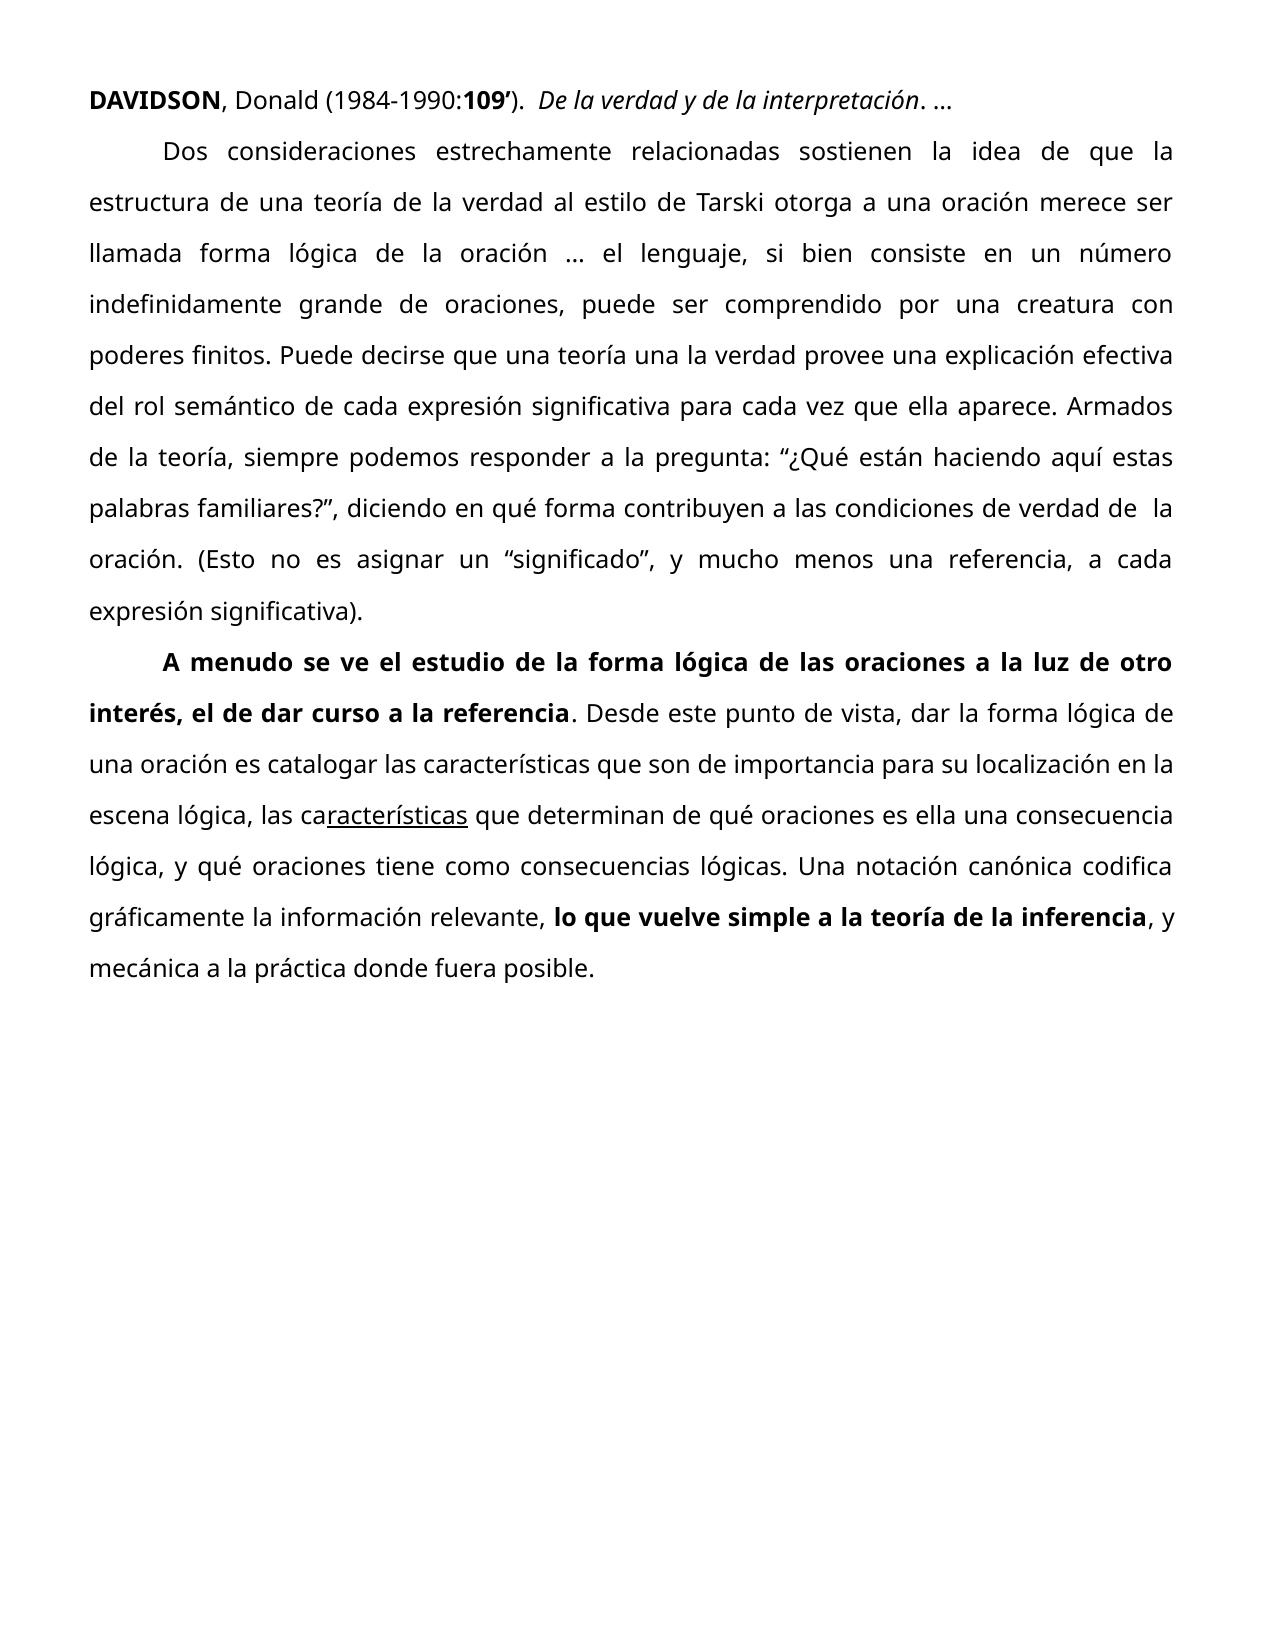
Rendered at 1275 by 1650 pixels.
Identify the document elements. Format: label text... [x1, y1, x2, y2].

text A menudo se ve el estudio de la forma lógica de las oraciones a la luz de otro interés, el de dar curso a la referencia. Desde este punto de vista, dar la forma lógica de una oración es catalogar las características que son de importancia para su localización en la escena lógica, las características que determinan de qué oraciones es ella una consecuencia lógica, y qué oraciones tiene como consecuencias lógicas. Una notación canónica codifica gráficamente la información relevante, lo que vuelve simple a la teoría de la inferencia, y mecánica a la práctica donde fuera posible. [88, 644, 1174, 984]
text Dos consideraciones estrechamente relacionadas sostienen la idea de que la estructura de una teoría de la verdad al estilo de Tarski otorga a una oración merece ser llamada forma lógica de la oración … el lenguaje, si bien consiste en un número indefinidamente grande de oraciones, puede ser comprendido por una creatura con poderes finitos. Puede decirse que una teoría una la verdad provee una explicación efectiva del rol semántico de cada expresión significativa para cada vez que ella aparece. Armados de la teoría, siempre podemos responder a la pregunta: “¿Qué están haciendo aquí estas palabras familiares?”, diciendo en qué forma contribuyen a las condiciones de verdad de la oración. (Esto no es asignar un “significado”, y mucho menos una referencia, a cada expresión significativa). [88, 134, 1174, 627]
text DAVIDSON, Donald (1984-1990:109’). De la verdad y de la interpretación. … [88, 83, 1174, 117]
